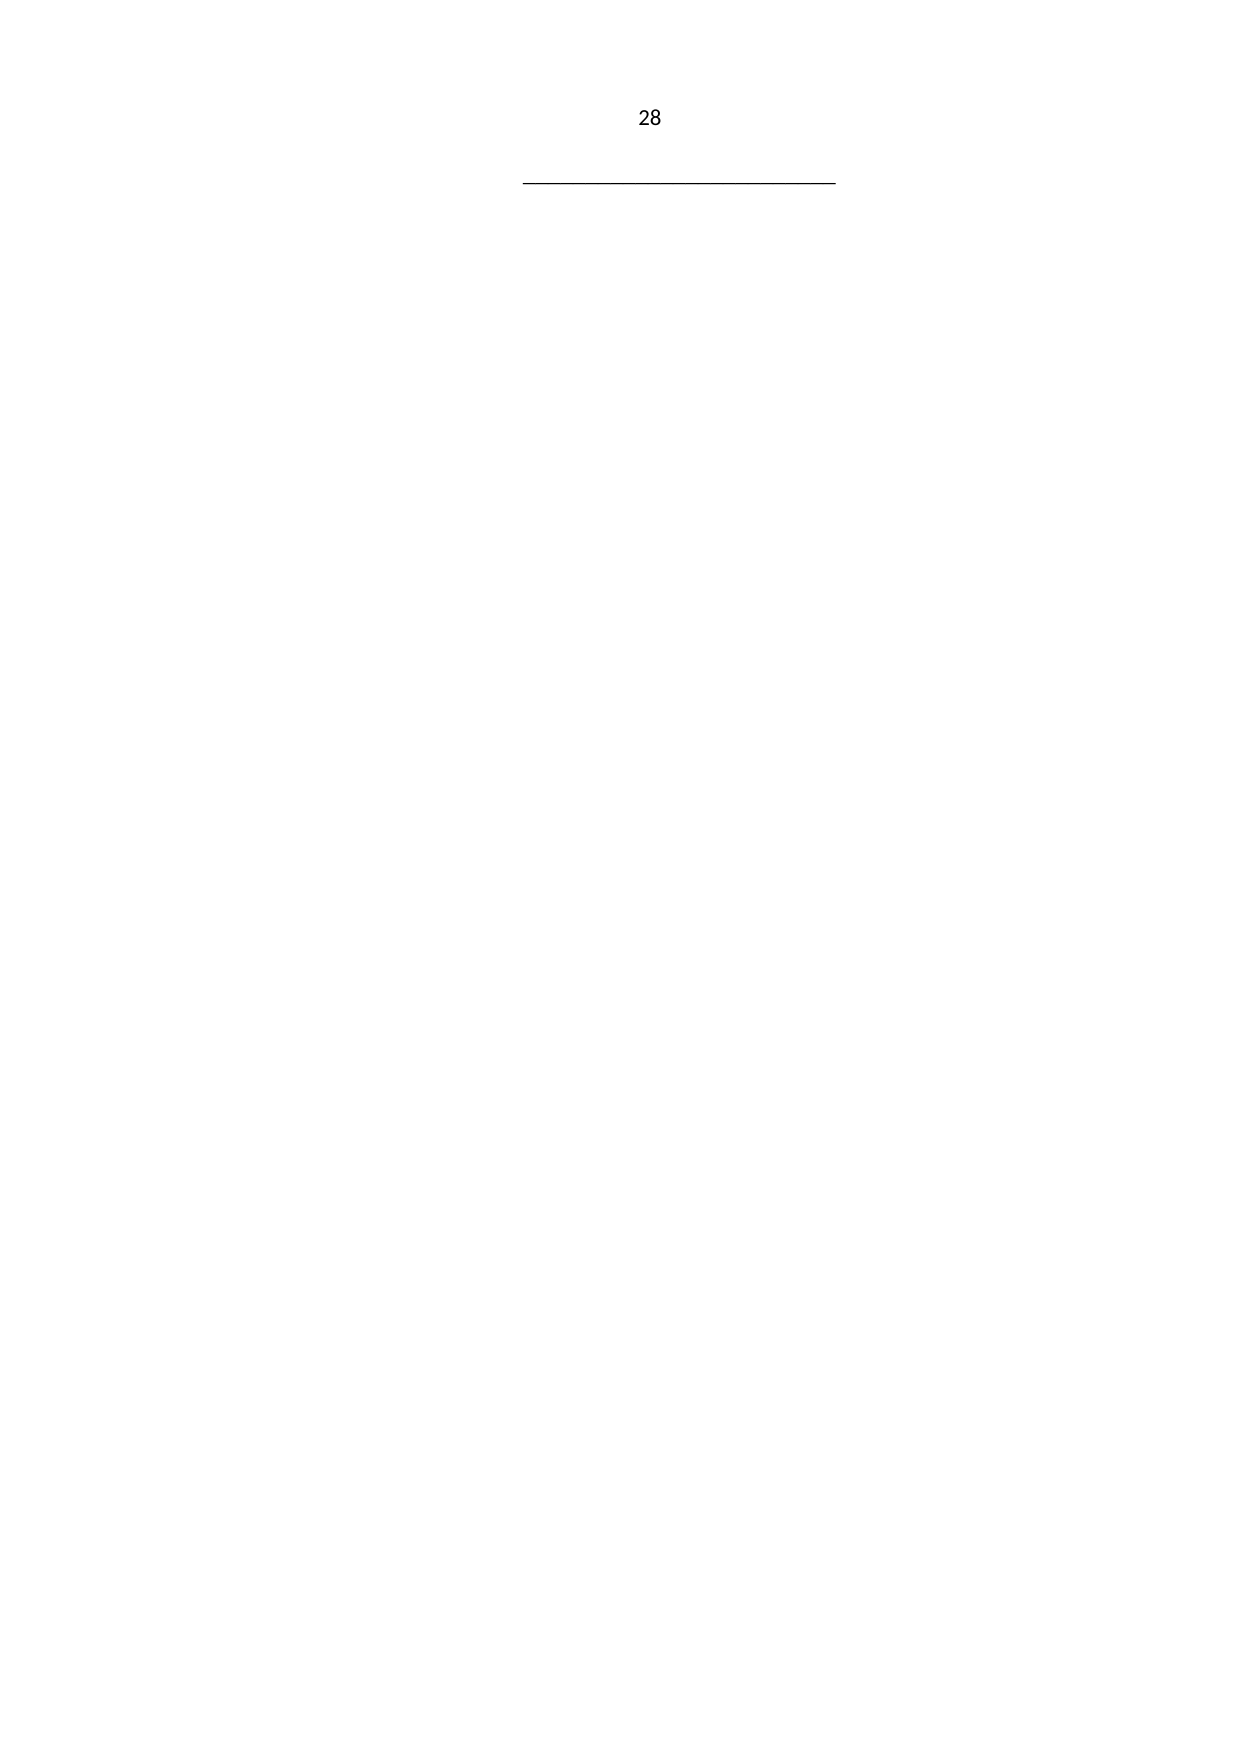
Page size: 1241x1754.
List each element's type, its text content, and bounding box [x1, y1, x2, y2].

text _________________________ [177, 158, 1181, 187]
